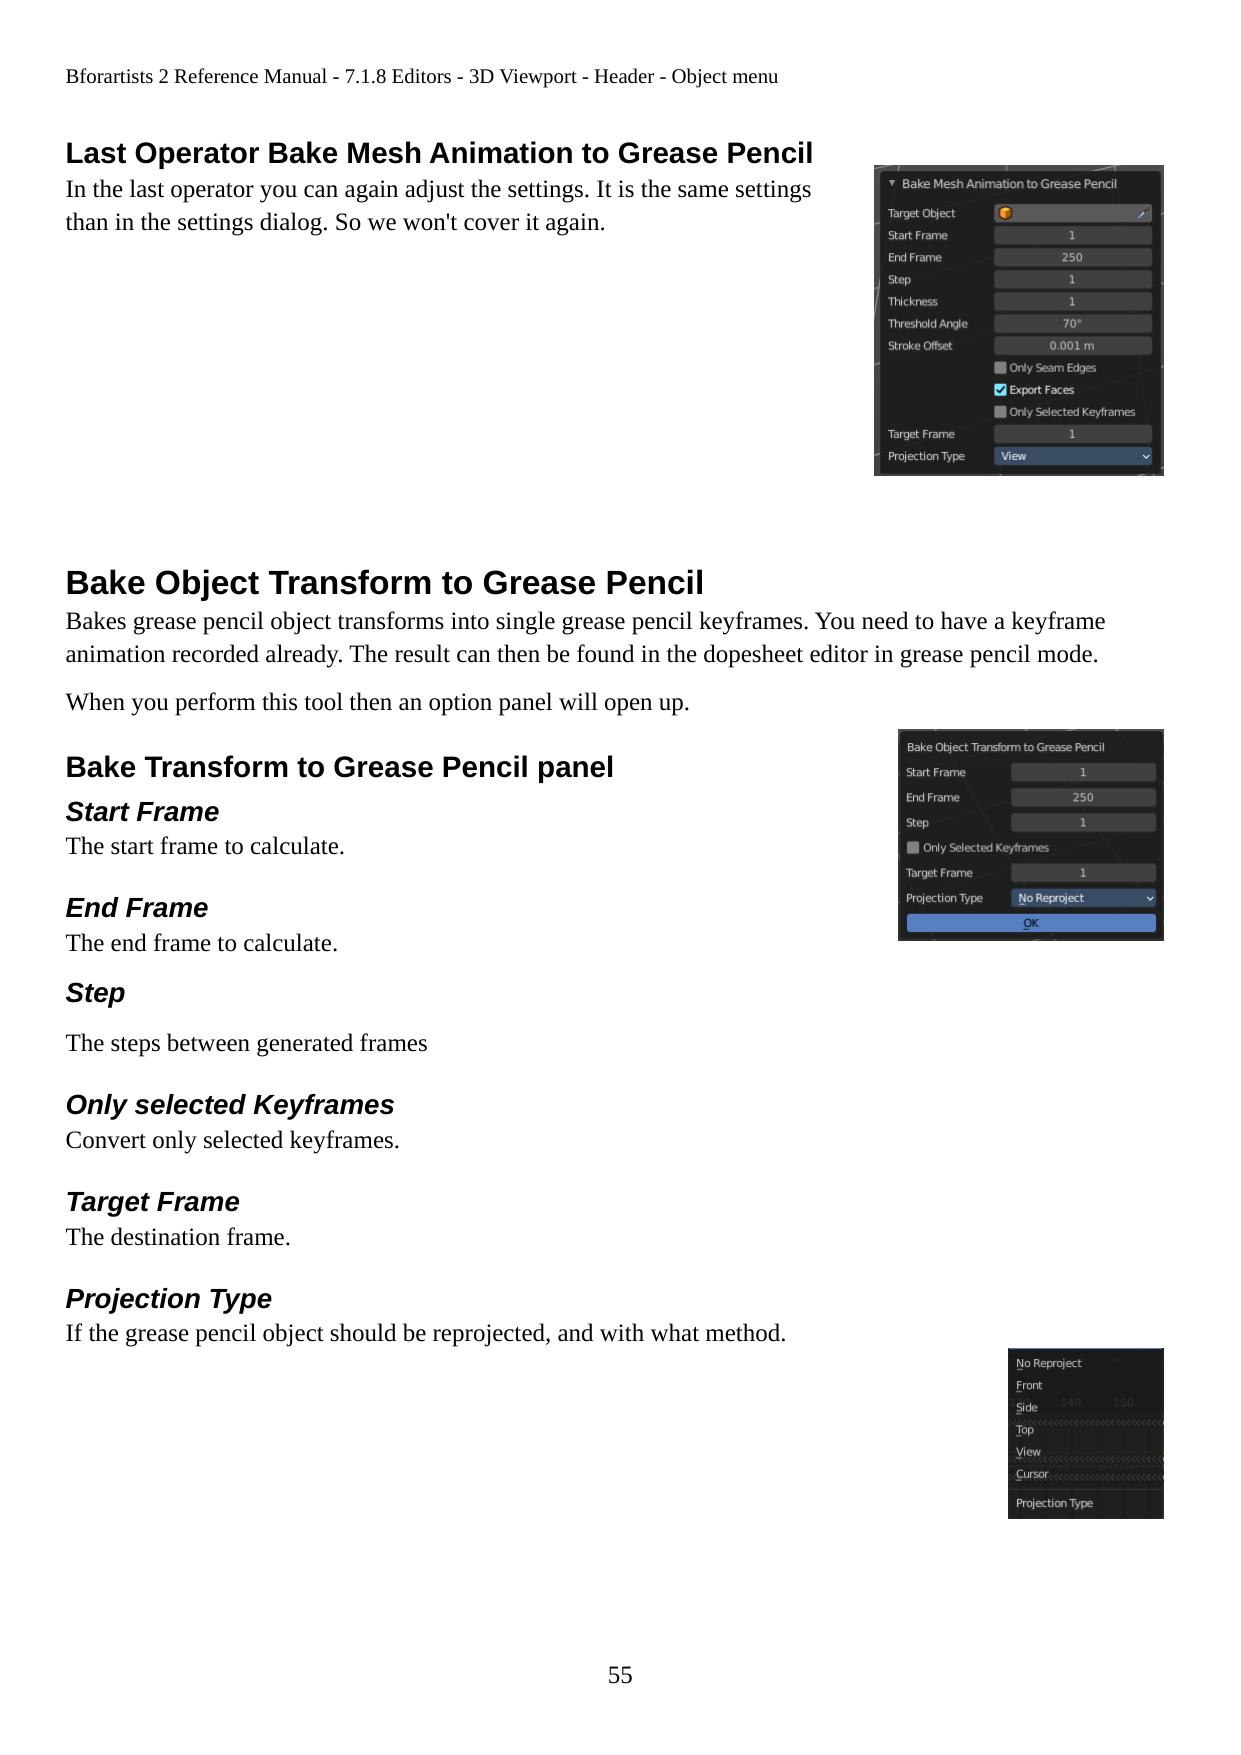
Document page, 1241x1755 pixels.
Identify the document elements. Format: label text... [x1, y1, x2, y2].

subtitle Only selected Keyframes [59, 1083, 1181, 1120]
text Convert only selected keyframes. [59, 1120, 1181, 1154]
subtitle [1164, 886, 1181, 923]
text Bakes grease pencil object transforms into single grease pencil keyframes. You need to have a keyframe animation recorded already. The result can then be found in the dopesheet editor in grease pencil mode. [59, 601, 1181, 668]
picture [874, 165, 1164, 476]
subtitle End Frame [59, 886, 898, 923]
subtitle Last Operator Bake Mesh Animation to Grease Pencil [59, 130, 1181, 169]
text Step [59, 971, 1181, 1008]
subtitle Target Frame [59, 1180, 1181, 1217]
subtitle Projection Type [59, 1277, 1181, 1313]
text The end frame to calculate. [59, 923, 1181, 957]
picture [1008, 1348, 1164, 1519]
text The start frame to calculate. [59, 826, 898, 860]
subtitle Bake Transform to Grease Pencil panel [59, 744, 898, 783]
text The destination frame. [59, 1217, 1181, 1251]
text In the last operator you can again adjust the settings. It is the same settings than in the settings dialog. So we won't cover it again. [59, 169, 874, 236]
text When you perform this tool then an option panel will open up. [59, 682, 1181, 716]
subtitle Start Frame [59, 790, 898, 826]
subtitle Bake Object Transform to Grease Pencil [59, 558, 1181, 601]
text The steps between generated frames [59, 1023, 1181, 1057]
picture [898, 729, 1164, 941]
text If the grease pencil object should be reprojected, and with what method. [59, 1313, 1181, 1353]
subtitle [1164, 790, 1181, 826]
